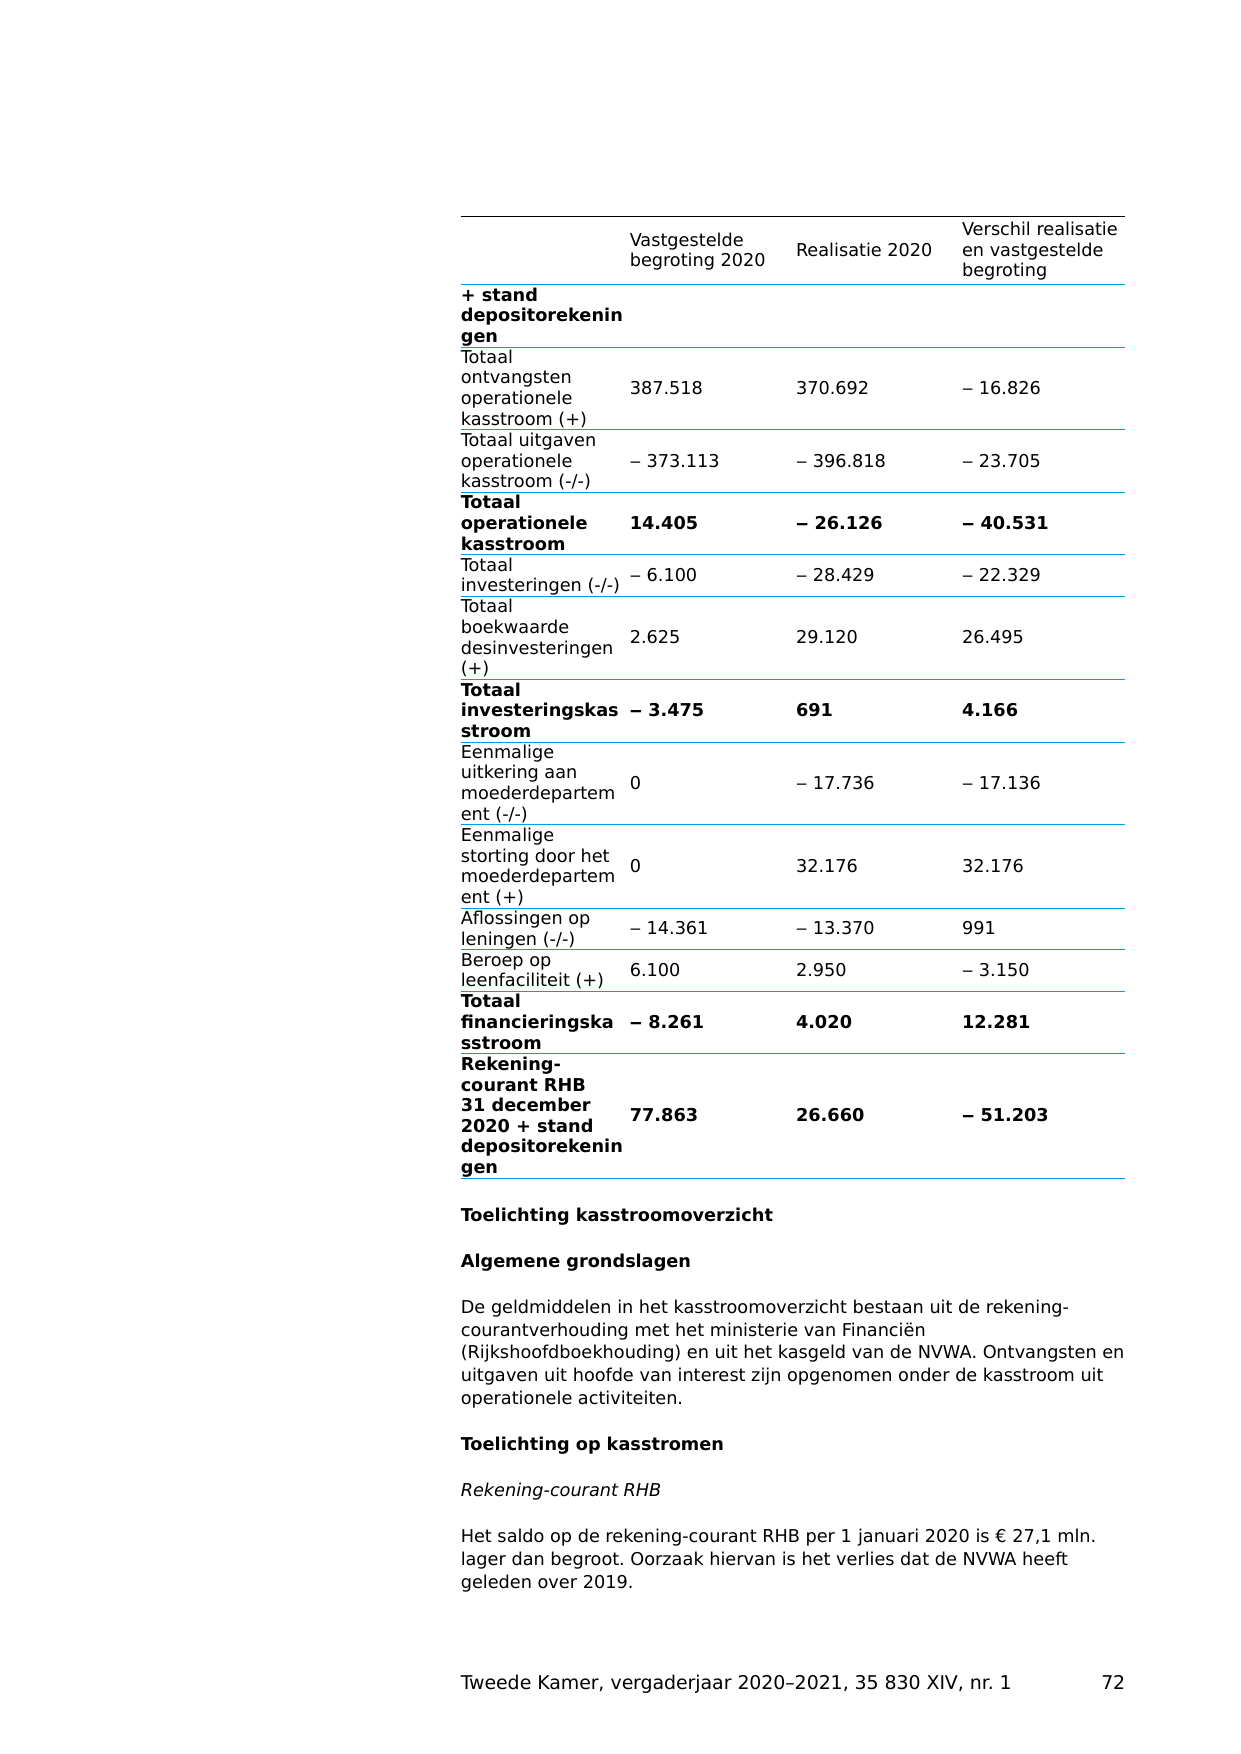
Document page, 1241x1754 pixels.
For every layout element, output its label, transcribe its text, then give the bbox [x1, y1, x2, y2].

table_cell Verschil realisatie en vastgestelde begroting [959, 217, 1125, 284]
table_cell Totaal uitgaven operationele kasstroom (-/-) [461, 430, 627, 492]
table_cell [793, 285, 959, 346]
table_cell ‒ 14.361 [627, 909, 793, 949]
table_cell 2.625 [627, 597, 793, 679]
table_cell 77.863 [627, 1054, 793, 1178]
table_cell ‒ 8.261 [627, 992, 793, 1053]
table_cell 29.120 [793, 597, 959, 679]
table_header Kasstroomoverzicht over 2020 (bedragen x € 1.000) [461, 191, 1125, 216]
table_cell ‒ 3.475 [627, 680, 793, 741]
table_cell Totaal ontvangsten operationele kasstroom (+) [461, 348, 627, 429]
table_cell ‒ 23.705 [959, 430, 1125, 492]
table_cell 2.950 [793, 950, 959, 991]
table_cell Rekening-courant RHB 31 december 2020 + stand depositorekeningen [461, 1054, 627, 1178]
table_cell Totaal boekwaarde desinvesteringen (+) [461, 597, 627, 679]
table_cell 0 [627, 825, 793, 907]
table_cell 6.100 [627, 950, 793, 991]
table_cell 691 [793, 680, 959, 741]
table_cell ‒ 396.818 [793, 430, 959, 492]
text Het saldo op de rekening-courant RHB per 1 januari 2020 is € 27,1 mln. lager dan begroot. Oorzaak hiervan is het verlies dat de NVWA heeft geleden over 2019. [461, 1524, 1125, 1593]
table_cell ‒ 51.203 [959, 1054, 1125, 1178]
table_cell Totaal financieringskasstroom [461, 992, 627, 1053]
table_cell ‒ 373.113 [627, 430, 793, 492]
table_cell ‒ 13.370 [793, 909, 959, 949]
text De geldmiddelen in het kasstroomoverzicht bestaan uit de rekening-courantverhouding met het ministerie van Financiën (Rijkshoofdboekhouding) en uit het kasgeld van de NVWA. Ontvangsten en uitgaven uit hoofde van interest zijn opgenomen onder de kasstroom uit operationele activiteiten. [461, 1295, 1125, 1409]
table_cell Realisatie 2020 [793, 217, 959, 284]
table_cell Totaal operationele kasstroom [461, 493, 627, 554]
table_cell 0 [627, 743, 793, 824]
table_cell Aflossingen op leningen (-/-) [461, 909, 627, 949]
table_cell 14.405 [627, 493, 793, 554]
table_cell ‒ 17.736 [793, 743, 959, 824]
table_cell 26.495 [959, 597, 1125, 679]
table_cell ‒ 17.136 [959, 743, 1125, 824]
table_cell 4.020 [793, 992, 959, 1053]
table_cell 12.281 [959, 992, 1125, 1053]
table_cell + stand depositorekeningen [461, 285, 627, 346]
table_cell ‒ 28.429 [793, 555, 959, 596]
table_cell 370.692 [793, 348, 959, 429]
table_cell ‒ 6.100 [627, 555, 793, 596]
table_cell Beroep op leenfaciliteit (+) [461, 950, 627, 991]
table_cell Totaal investeringen (-/-) [461, 555, 627, 596]
text Toelichting kasstroomoverzicht [461, 1203, 1125, 1226]
table_cell 991 [959, 909, 1125, 949]
table_cell 4.166 [959, 680, 1125, 741]
table_cell [461, 217, 627, 284]
text Toelichting op kasstromen [461, 1432, 1125, 1455]
table_cell ‒ 3.150 [959, 950, 1125, 991]
text Algemene grondslagen [461, 1249, 1125, 1272]
table_cell 26.660 [793, 1054, 959, 1178]
table_cell 32.176 [959, 825, 1125, 907]
table_cell ‒ 16.826 [959, 348, 1125, 429]
text Rekening-courant RHB [461, 1478, 1125, 1501]
table_cell 32.176 [793, 825, 959, 907]
table_cell ‒ 40.531 [959, 493, 1125, 554]
table_cell [959, 285, 1125, 346]
table_cell [627, 285, 793, 346]
table_cell Totaal investeringskasstroom [461, 680, 627, 741]
table_cell 387.518 [627, 348, 793, 429]
table_cell Vastgestelde begroting 2020 [627, 217, 793, 284]
table_cell Eenmalige uitkering aan moederdepartement (-/-) [461, 743, 627, 824]
table_cell ‒ 22.329 [959, 555, 1125, 596]
table_cell Eenmalige storting door het moederdepartement (+) [461, 825, 627, 907]
table_cell ‒ 26.126 [793, 493, 959, 554]
